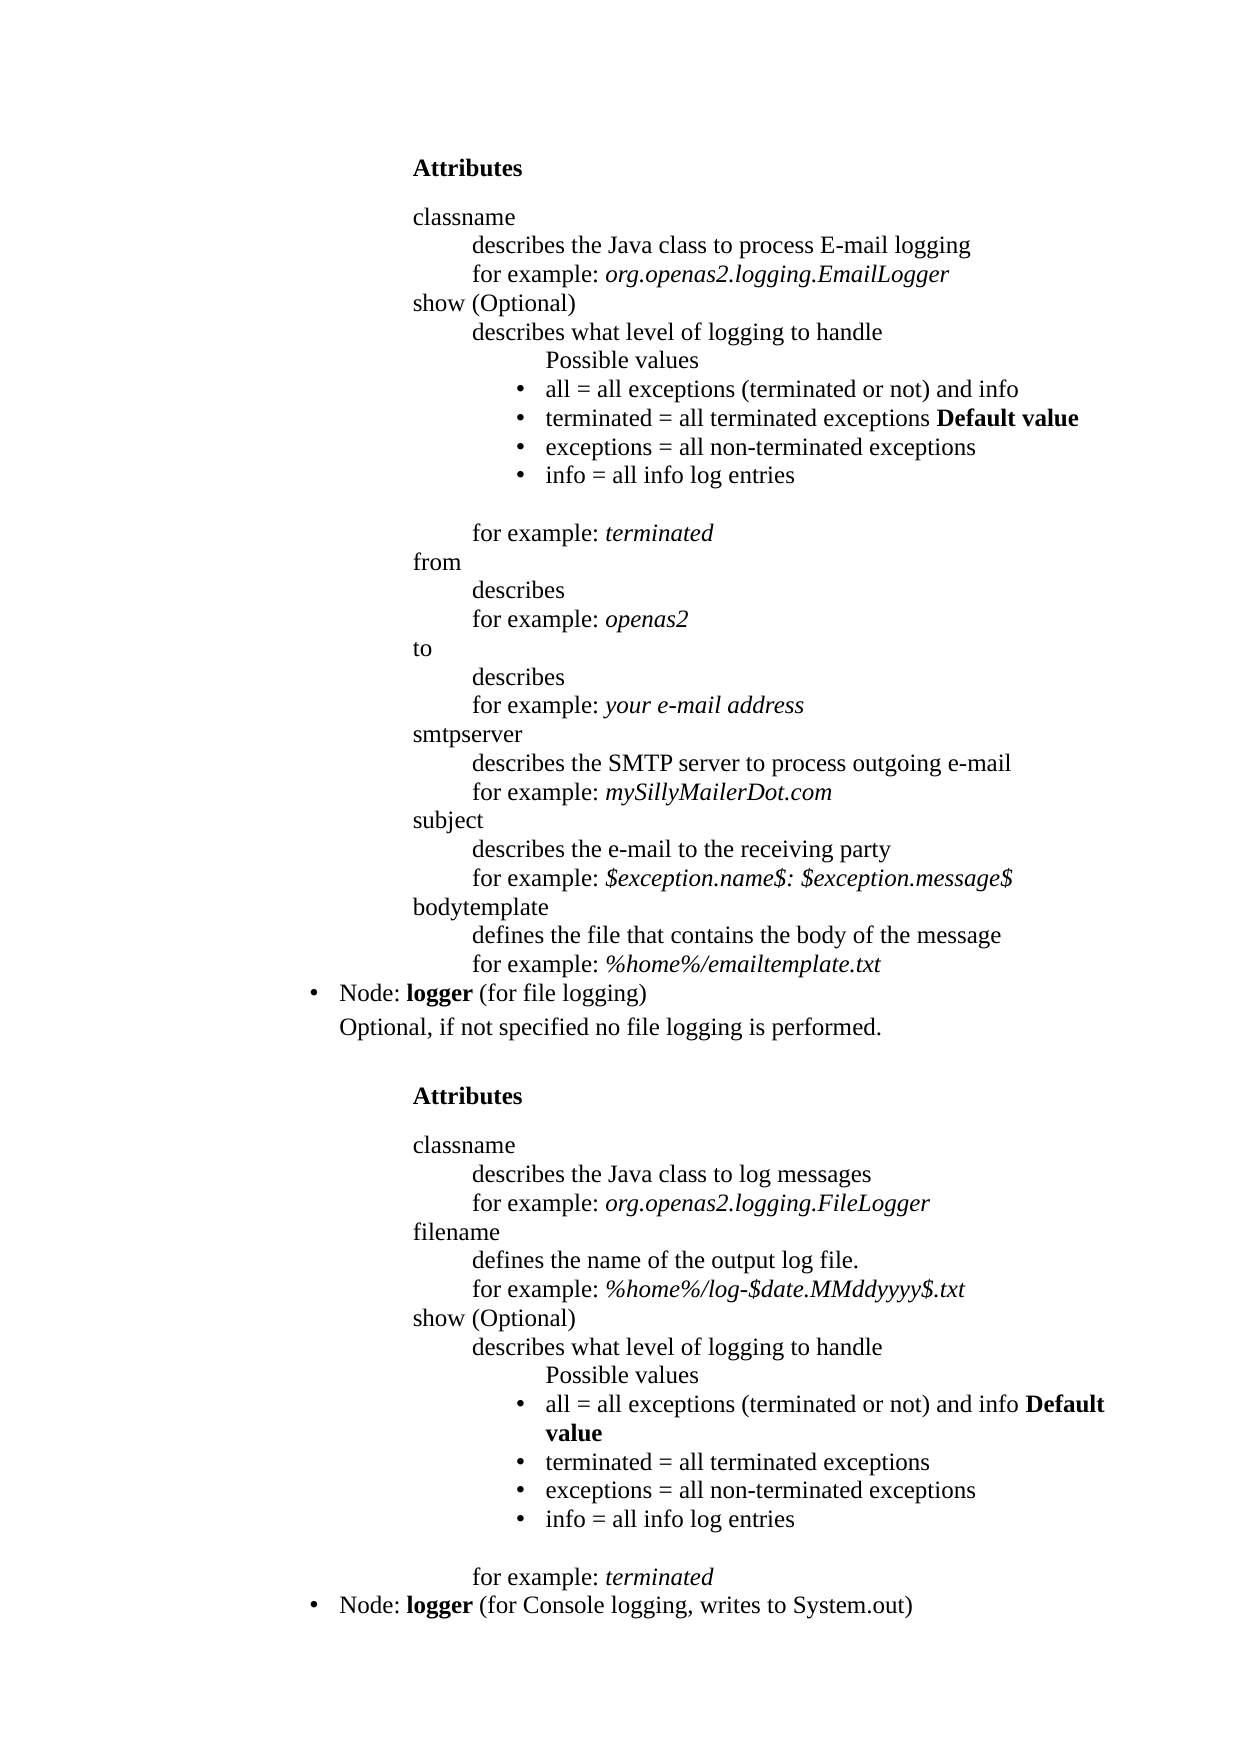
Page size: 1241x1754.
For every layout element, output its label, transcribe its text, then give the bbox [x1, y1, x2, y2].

list Attributes [383, 118, 1122, 181]
list describes the Java class to process E-mail logging for example: org.openas2.logging.EmailLogger [442, 230, 1122, 288]
subtitle show (Optional) [383, 288, 1122, 317]
list describes what level of logging to handle [442, 317, 1122, 345]
subtitle bodytemplate [383, 892, 1122, 920]
list all = all exceptions (terminated or not) and info [516, 374, 1122, 403]
list info = all info log entries [516, 1504, 1122, 1533]
list defines the name of the output log file. for example: %home%/log-$date.MMddyyyy$.txt [442, 1245, 1122, 1303]
list exceptions = all non-terminated exceptions [516, 432, 1122, 460]
list Node: logger (for Console logging, writes to System.out) [309, 1590, 1122, 1619]
list describes what level of logging to handle [442, 1332, 1122, 1360]
subtitle show (Optional) [383, 1303, 1122, 1332]
subtitle classname [383, 202, 1122, 230]
subtitle smtpserver [383, 719, 1122, 748]
subtitle filename [383, 1217, 1122, 1245]
list terminated = all terminated exceptions [516, 1447, 1122, 1475]
list all = all exceptions (terminated or not) and info Default value [516, 1389, 1122, 1447]
list exceptions = all non-terminated exceptions [516, 1475, 1122, 1504]
list for example: terminated [442, 1533, 1122, 1590]
list info = all info log entries [516, 460, 1122, 489]
list describes the Java class to log messages for example: org.openas2.logging.FileLogger [442, 1159, 1122, 1217]
list Possible values [516, 345, 1122, 374]
subtitle classname [383, 1130, 1122, 1159]
list describes the e-mail to the receiving party for example: $exception.name$: $exception.message$ [442, 834, 1122, 892]
list describes for example: your e-mail address [442, 662, 1122, 719]
list describes the SMTP server to process outgoing e-mail for example: mySillyMailerDot.com [442, 748, 1122, 805]
list describes for example: openas2 [442, 575, 1122, 633]
subtitle subject [383, 805, 1122, 834]
subtitle to [383, 633, 1122, 662]
list for example: terminated [442, 489, 1122, 547]
subtitle from [383, 547, 1122, 575]
list terminated = all terminated exceptions Default value [516, 403, 1122, 432]
list Attributes [383, 1047, 1122, 1110]
list Node: logger (for file logging) Optional, if not specified no file logging is performed. [309, 978, 1122, 1041]
list Possible values [516, 1360, 1122, 1389]
list defines the file that contains the body of the message for example: %home%/emailtemplate.txt [442, 920, 1122, 978]
